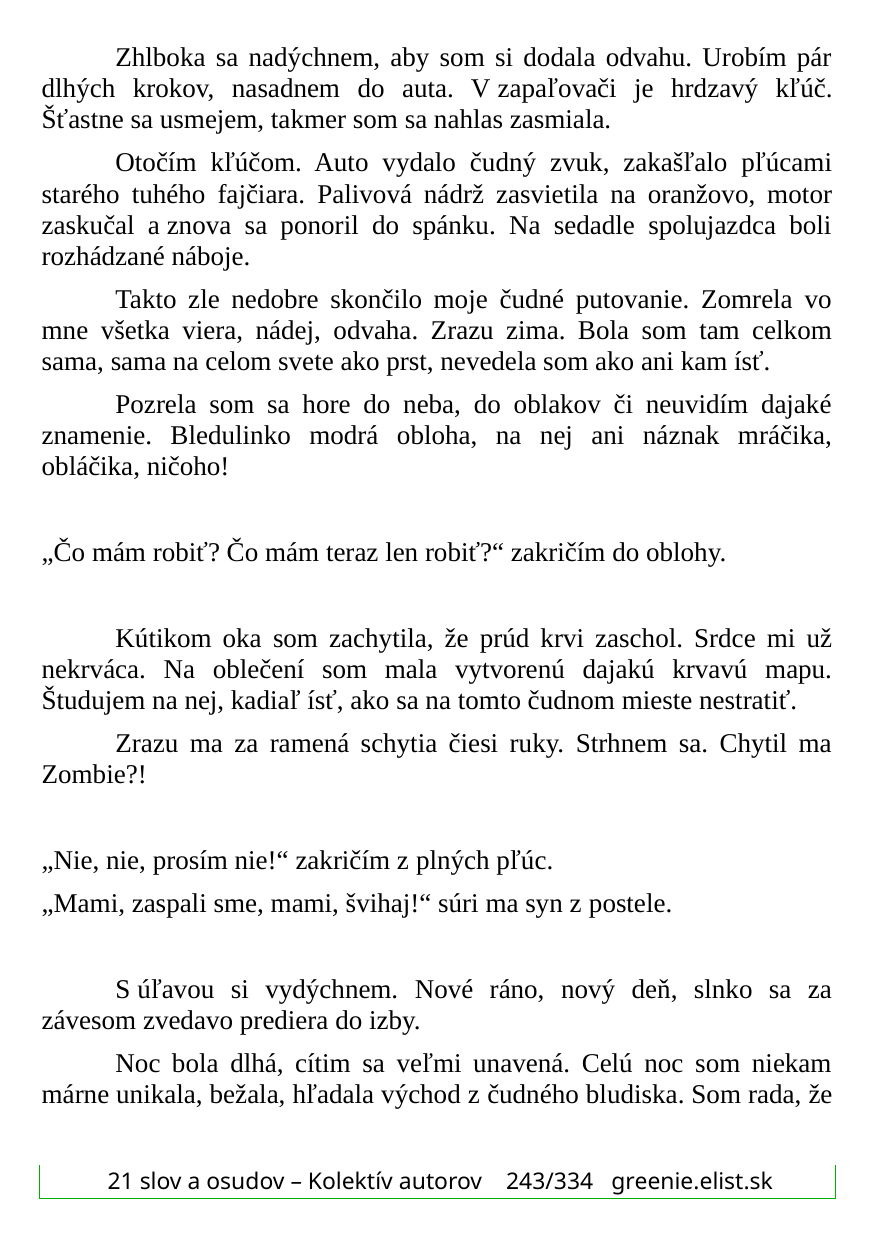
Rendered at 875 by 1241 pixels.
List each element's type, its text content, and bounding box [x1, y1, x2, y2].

text Noc bola dlhá, cítim sa veľmi unavená. Celú noc som niekam márne unikala, bežala, hľadala východ z čudného bludiska. Som rada, že [41, 1047, 833, 1109]
text Otočím kľúčom. Auto vydalo čudný zvuk, zakašľalo pľúcami starého tuhého fajčiara. Palivová nádrž zasvietila na oranžovo, motor zaskučal a znova sa ponoril do spánku. Na sedadle spolujazdca boli rozhádzané náboje. [41, 147, 833, 271]
text „Mami, zaspali sme, mami, švihaj!“ súri ma syn z postele. [41, 887, 833, 918]
text S úľavou si vydýchnem. Nové ráno, nový deň, slnko sa za závesom zvedavo prediera do izby. [41, 973, 833, 1035]
text Zrazu ma za ramená schytia čiesi ruky. Strhnem sa. Chytil ma Zombie?! [41, 727, 833, 789]
text Kútikom oka som zachytila, že prúd krvi zaschol. Srdce mi už nekrváca. Na oblečení som mala vytvorenú dajakú krvavú mapu. Študujem na nej, kadiaľ ísť, ako sa na tomto čudnom mieste nestratiť. [41, 622, 833, 716]
text „Čo mám robiť? Čo mám teraz len robiť?“ zakričím do oblohy. [41, 536, 833, 567]
text Pozrela som sa hore do neba, do oblakov či neuvidím dajaké znamenie. Bledulinko modrá obloha, na nej ani náznak mráčika, obláčika, ničoho! [41, 388, 833, 482]
text Takto zle nedobre skončilo moje čudné putovanie. Zomrela vo mne všetka viera, nádej, odvaha. Zrazu zima. Bola som tam celkom sama, sama na celom svete ako prst, nevedela som ako ani kam ísť. [41, 283, 833, 376]
text Zhlboka sa nadýchnem, aby som si dodala odvahu. Urobím pár dlhých krokov, nasadnem do auta. V zapaľovači je hrdzavý kľúč. Šťastne sa usmejem, takmer som sa nahlas zasmiala. [41, 41, 833, 135]
text „Nie, nie, prosím nie!“ zakričím z plných pľúc. [41, 844, 833, 875]
